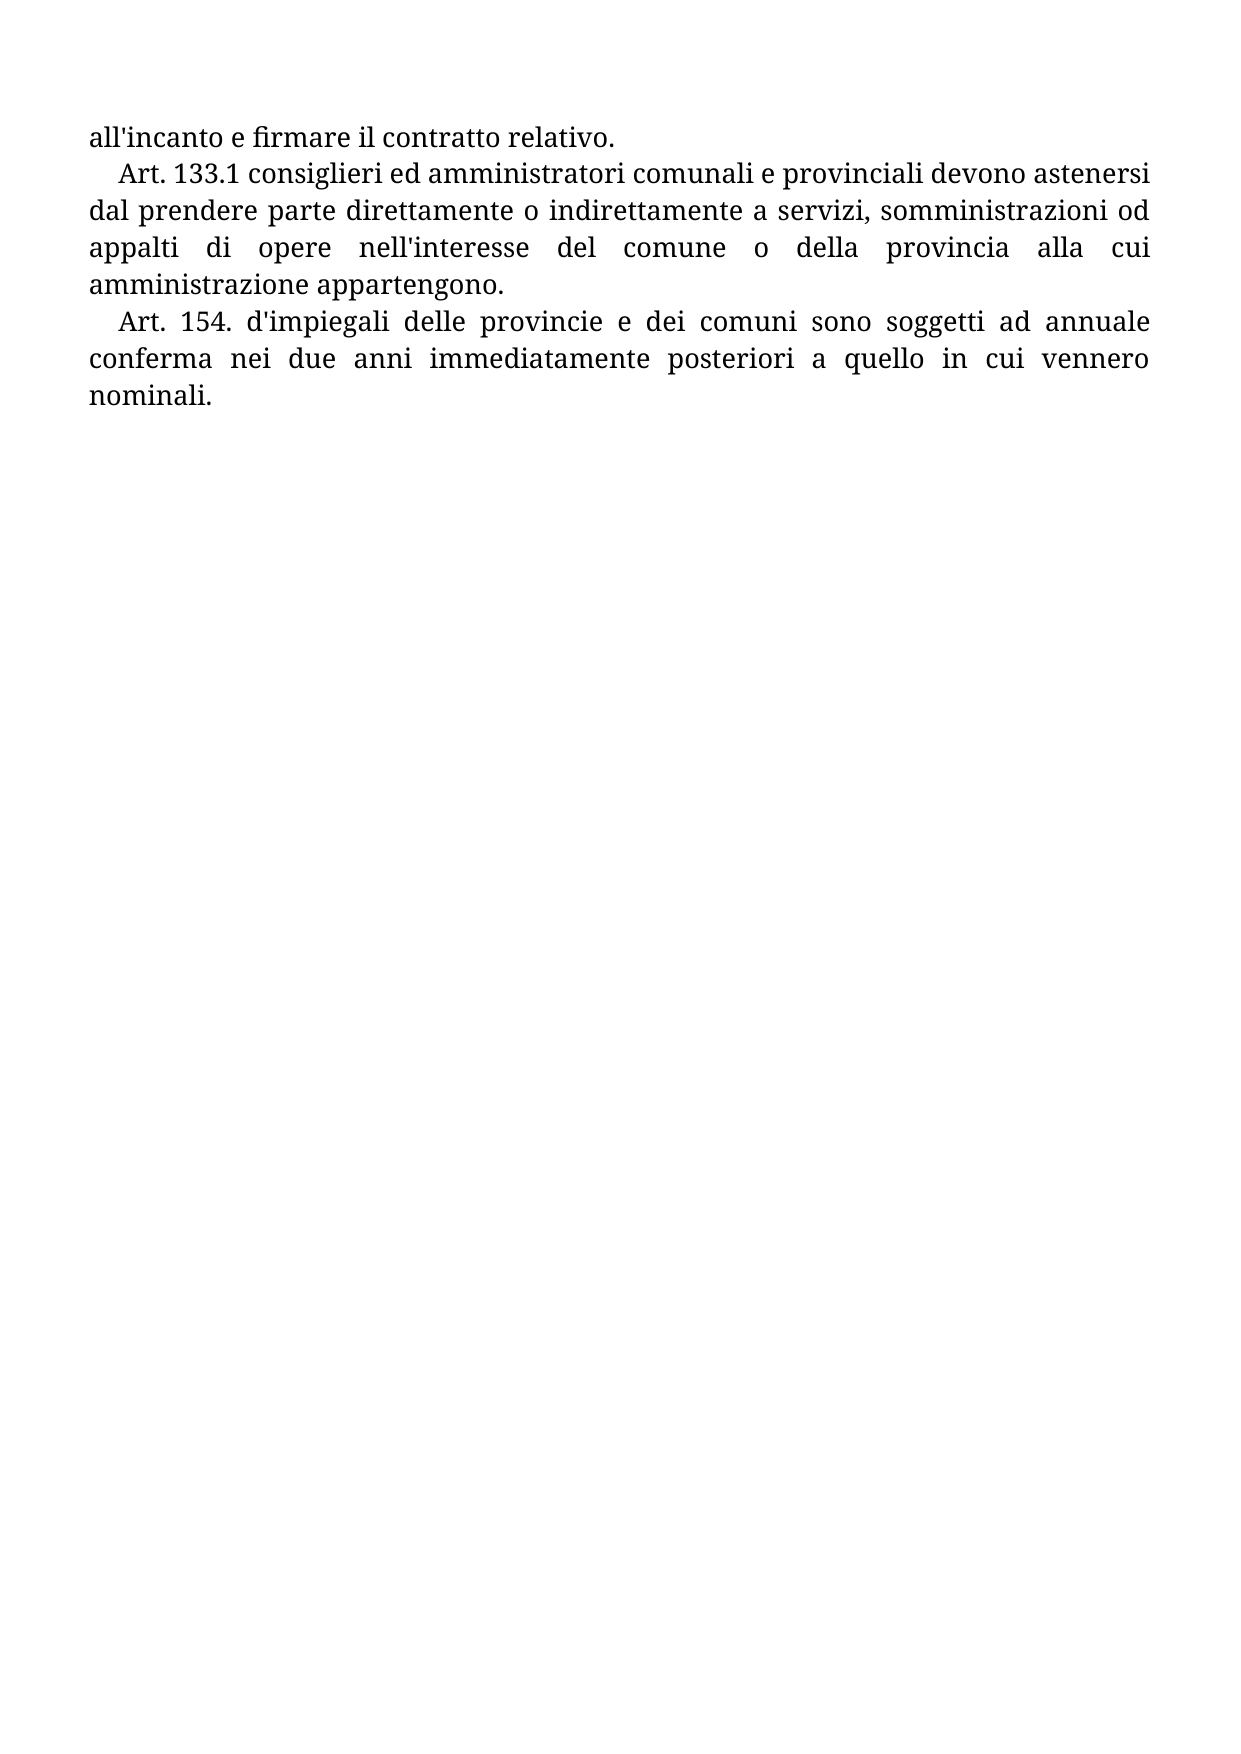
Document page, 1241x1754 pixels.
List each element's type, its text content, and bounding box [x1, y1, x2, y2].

text Art. 133.1 consiglieri ed amministratori comunali e provinciali devono astenersi dal prendere parte direttamente o indirettamente a servizi, somministrazioni od appalti di opere nell'interesse del comune o della provincia alla cui amministrazione appartengono. [88, 155, 1152, 302]
text all'incanto e firmare il contratto relativo. [88, 118, 1152, 155]
text Art. 154. d'impiegali delle provincie e dei comuni sono soggetti ad annuale conferma nei due anni immediatamente posteriori a quello in cui vennero nominali. [88, 302, 1152, 413]
